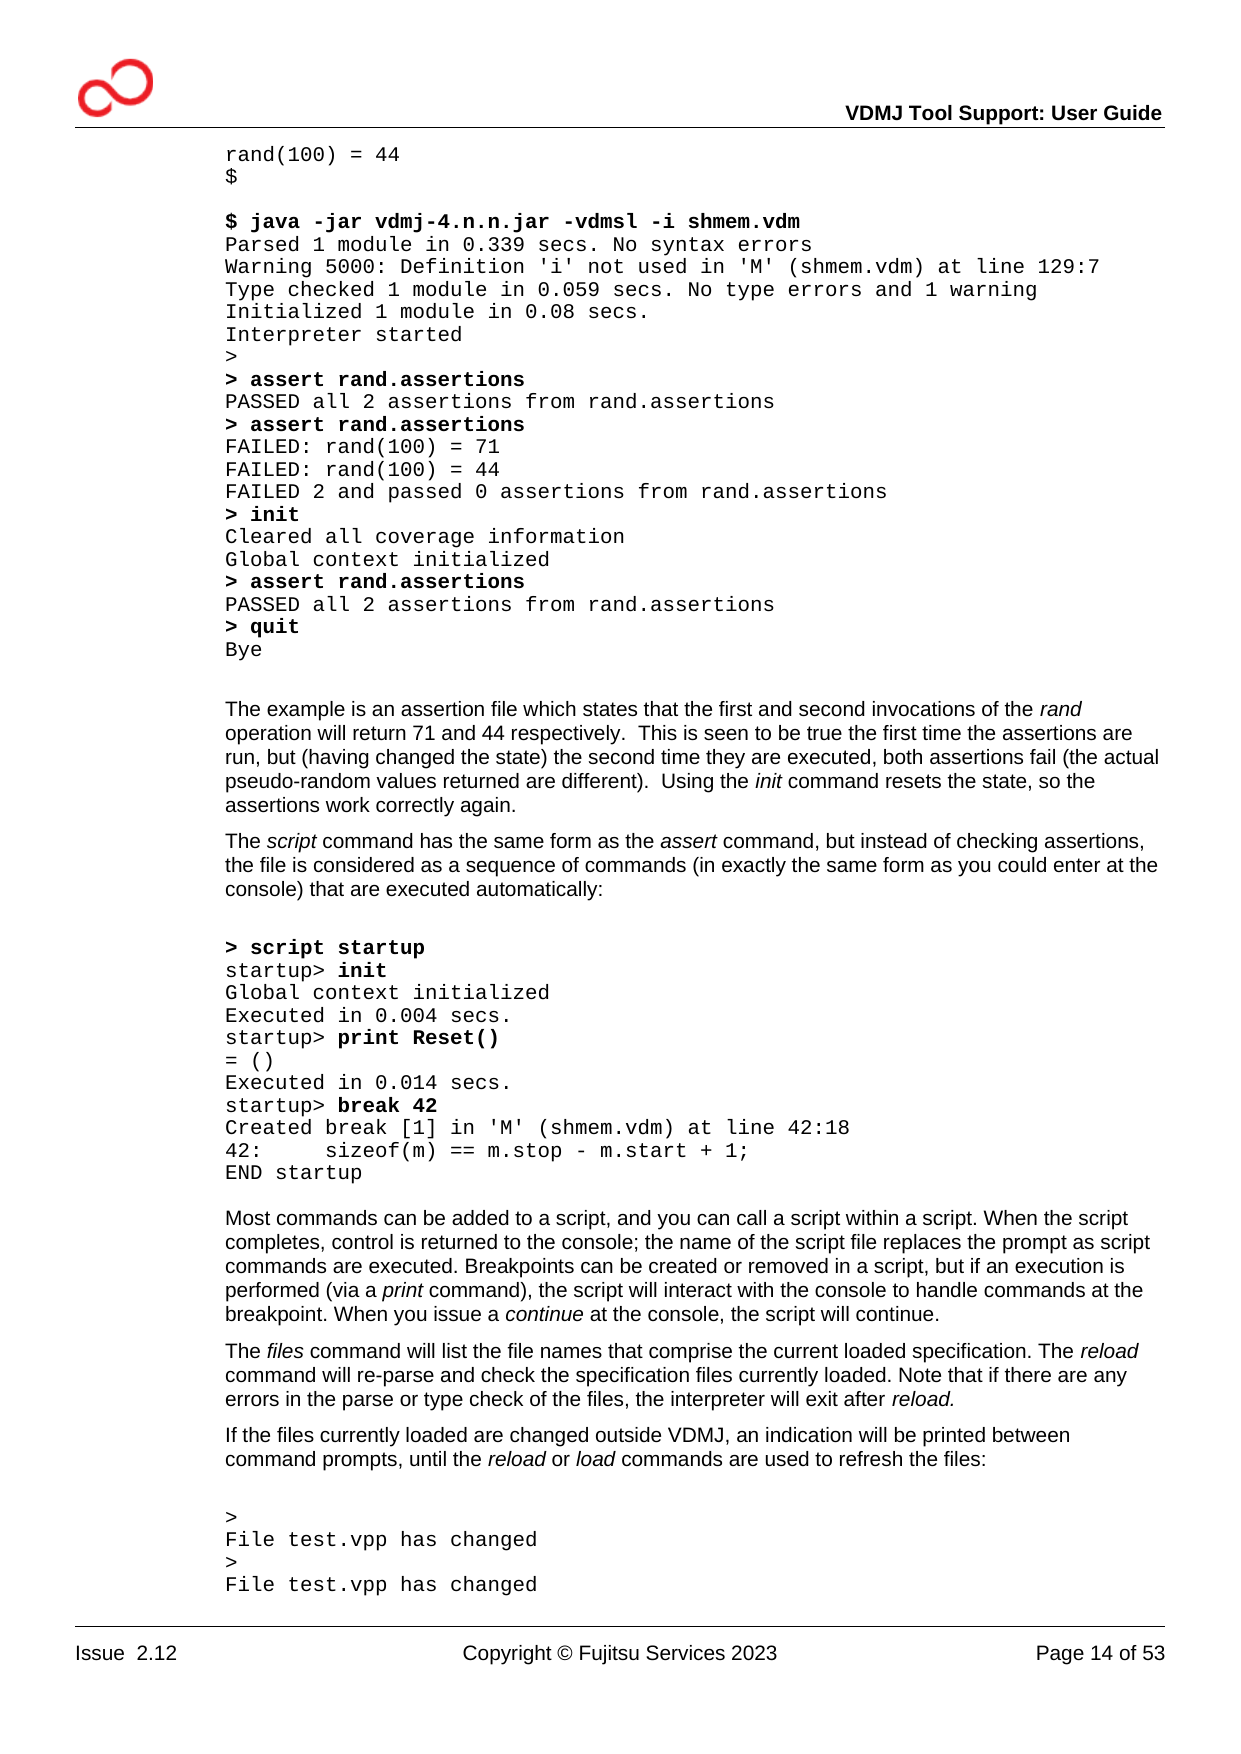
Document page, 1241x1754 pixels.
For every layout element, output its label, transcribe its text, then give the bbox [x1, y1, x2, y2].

text Interpreter started [225, 323, 1165, 346]
text Warning 5000: Definition 'i' not used in 'M' (shmem.vdm) at line 129:7 [225, 256, 1165, 278]
text Most commands can be added to a script, and you can call a script within a script. When the script completes, control is returned to the console; the name of the script file replaces the prompt as script commands are executed. Breakpoints can be created or removed in a script, but if an execution is performed (via a print command), the script will interact with the console to handle commands at the breakpoint. When you issue a continue at the console, the script will continue. [225, 1207, 1165, 1326]
text startup> print Reset() [225, 1027, 1165, 1049]
text > [225, 1506, 1165, 1529]
text $ [225, 166, 1165, 188]
text FAILED 2 and passed 0 assertions from rand.assertions [225, 481, 1165, 503]
text > quit [225, 616, 1165, 638]
picture [78, 52, 153, 127]
text = () [225, 1049, 1165, 1072]
text 42: sizeof(m) == m.stop - m.start + 1; [225, 1139, 1165, 1162]
text > init [225, 503, 1165, 526]
text startup> break 42 [225, 1094, 1165, 1117]
text > script startup [225, 937, 1165, 959]
text Global context initialized [225, 982, 1165, 1004]
text The example is an assertion file which states that the first and second invocations of the rand operation will return 71 and 44 respectively. This is seen to be true the first time the assertions are run, but (having changed the state) the second time they are executed, both assertions fail (the actual pseudo-random values returned are different). Using the init command resets the state, so the assertions work correctly again. [225, 697, 1165, 817]
text If the files currently loaded are changed outside VDMJ, an indication will be printed between command prompts, until the reload or load commands are used to refresh the files: [225, 1423, 1165, 1471]
text Created break [1] in 'M' (shmem.vdm) at line 42:18 [225, 1117, 1165, 1139]
text Cleared all coverage information [225, 526, 1165, 548]
text File test.vpp has changed [225, 1529, 1165, 1551]
text Executed in 0.014 secs. [225, 1072, 1165, 1094]
text The files command will list the file names that comprise the current loaded specification. The reload command will re-parse and check the specification files currently loaded. Note that if there are any errors in the parse or type check of the files, the interpreter will exit after reload. [225, 1339, 1165, 1411]
text Type checked 1 module in 0.059 secs. No type errors and 1 warning [225, 278, 1165, 301]
text Executed in 0.004 secs. [225, 1004, 1165, 1027]
text > [225, 346, 1165, 368]
text $ java -jar vdmj-4.n.n.jar -vdmsl -i shmem.vdm [225, 211, 1165, 233]
text > assert rand.assertions [225, 413, 1165, 436]
text Bye [225, 638, 1165, 661]
text END startup [225, 1162, 1165, 1184]
text The script command has the same form as the assert command, but instead of checking assertions, the file is considered as a sequence of commands (in exactly the same form as you could enter at the console) that are executed automatically: [225, 830, 1165, 902]
text > assert rand.assertions [225, 571, 1165, 593]
text PASSED all 2 assertions from rand.assertions [225, 593, 1165, 616]
text File test.vpp has changed [225, 1574, 1165, 1596]
text Global context initialized [225, 548, 1165, 571]
text PASSED all 2 assertions from rand.assertions [225, 391, 1165, 413]
text rand(100) = 44 [225, 143, 1165, 166]
text FAILED: rand(100) = 71 [225, 436, 1165, 458]
text Parsed 1 module in 0.339 secs. No syntax errors [225, 233, 1165, 256]
text startup> init [225, 959, 1165, 982]
text > assert rand.assertions [225, 368, 1165, 391]
text > [225, 1551, 1165, 1574]
text Initialized 1 module in 0.08 secs. [225, 301, 1165, 323]
text FAILED: rand(100) = 44 [225, 458, 1165, 481]
